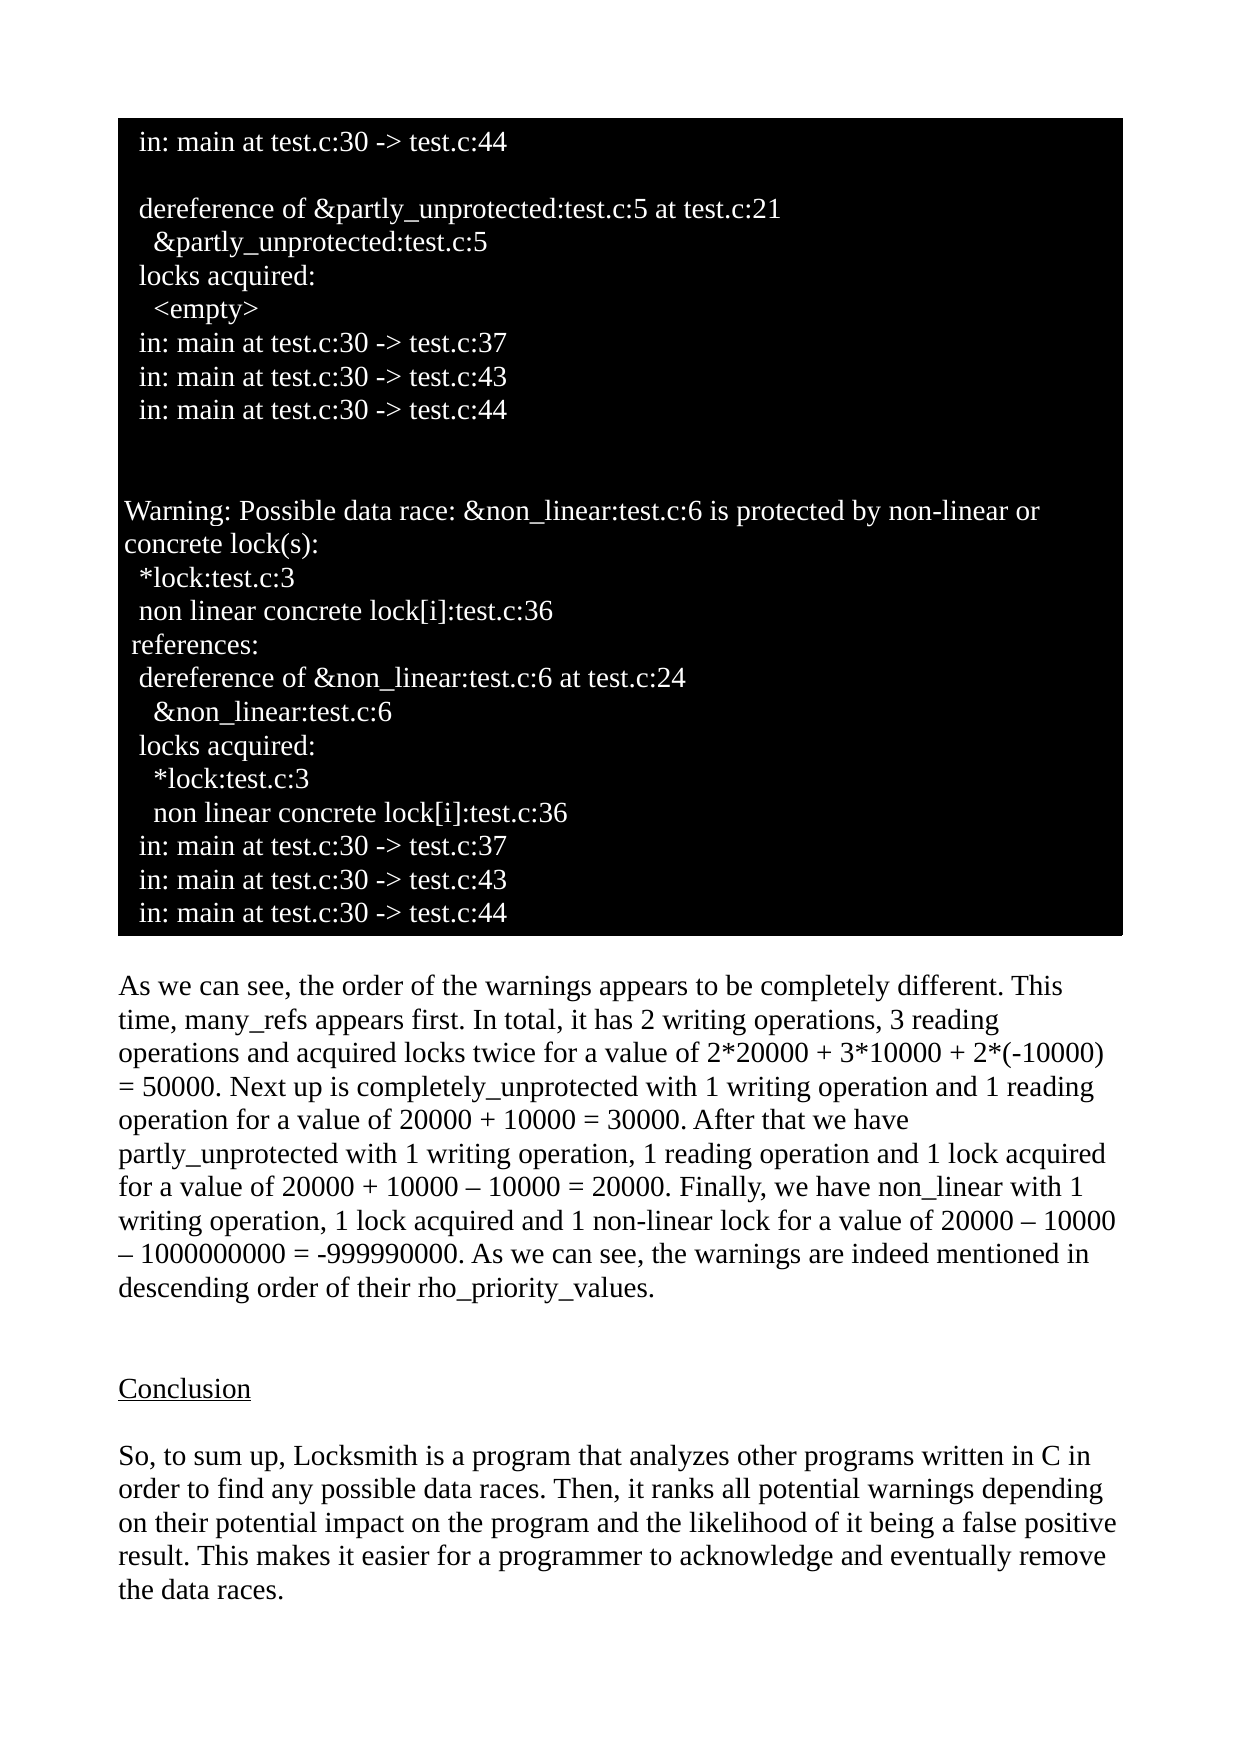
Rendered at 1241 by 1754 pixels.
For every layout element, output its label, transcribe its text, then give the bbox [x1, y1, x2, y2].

text Conclusion [118, 1371, 1122, 1404]
table_header in: main at test.c:30 -> test.c:44 dereference of &partly_unprotected:test.c:5 at test.c:21 &partly_unprotected:test.c:5 locks acquired: <empty> in: main at test.c:30 -> test.c:37 in: main at test.c:30 -> test.c:43 in: main at test.c:30 -> test.c:44 Warning: Possible data race: &non_linear:test.c:6 is protected by non-linear or concrete lock(s): *lock:test.c:3 non linear concrete lock[i]:test.c:36 references: dereference of &non_linear:test.c:6 at test.c:24 &non_linear:test.c:6 locks acquired: *lock:test.c:3 non linear concrete lock[i]:test.c:36 in: main at test.c:30 -> test.c:37 in: main at test.c:30 -> test.c:43 in: main at test.c:30 -> test.c:44 [119, 119, 1122, 935]
text As we can see, the order of the warnings appears to be completely different. This time, many_refs appears first. In total, it has 2 writing operations, 3 reading operations and acquired locks twice for a value of 2*20000 + 3*10000 + 2*(-10000) = 50000. Next up is completely_unprotected with 1 writing operation and 1 reading operation for a value of 20000 + 10000 = 30000. After that we have partly_unprotected with 1 writing operation, 1 reading operation and 1 lock acquired for a value of 20000 + 10000 – 10000 = 20000. Finally, we have non_linear with 1 writing operation, 1 lock acquired and 1 non-linear lock for a value of 20000 – 10000 – 1000000000 = -999990000. As we can see, the warnings are indeed mentioned in descending order of their rho_priority_values. [118, 968, 1122, 1304]
text So, to sum up, Locksmith is a program that analyzes other programs written in C in order to find any possible data races. Then, it ranks all potential warnings depending on their potential impact on the program and the likelihood of it being a false positive result. This makes it easier for a programmer to acknowledge and eventually remove the data races. [118, 1438, 1122, 1606]
